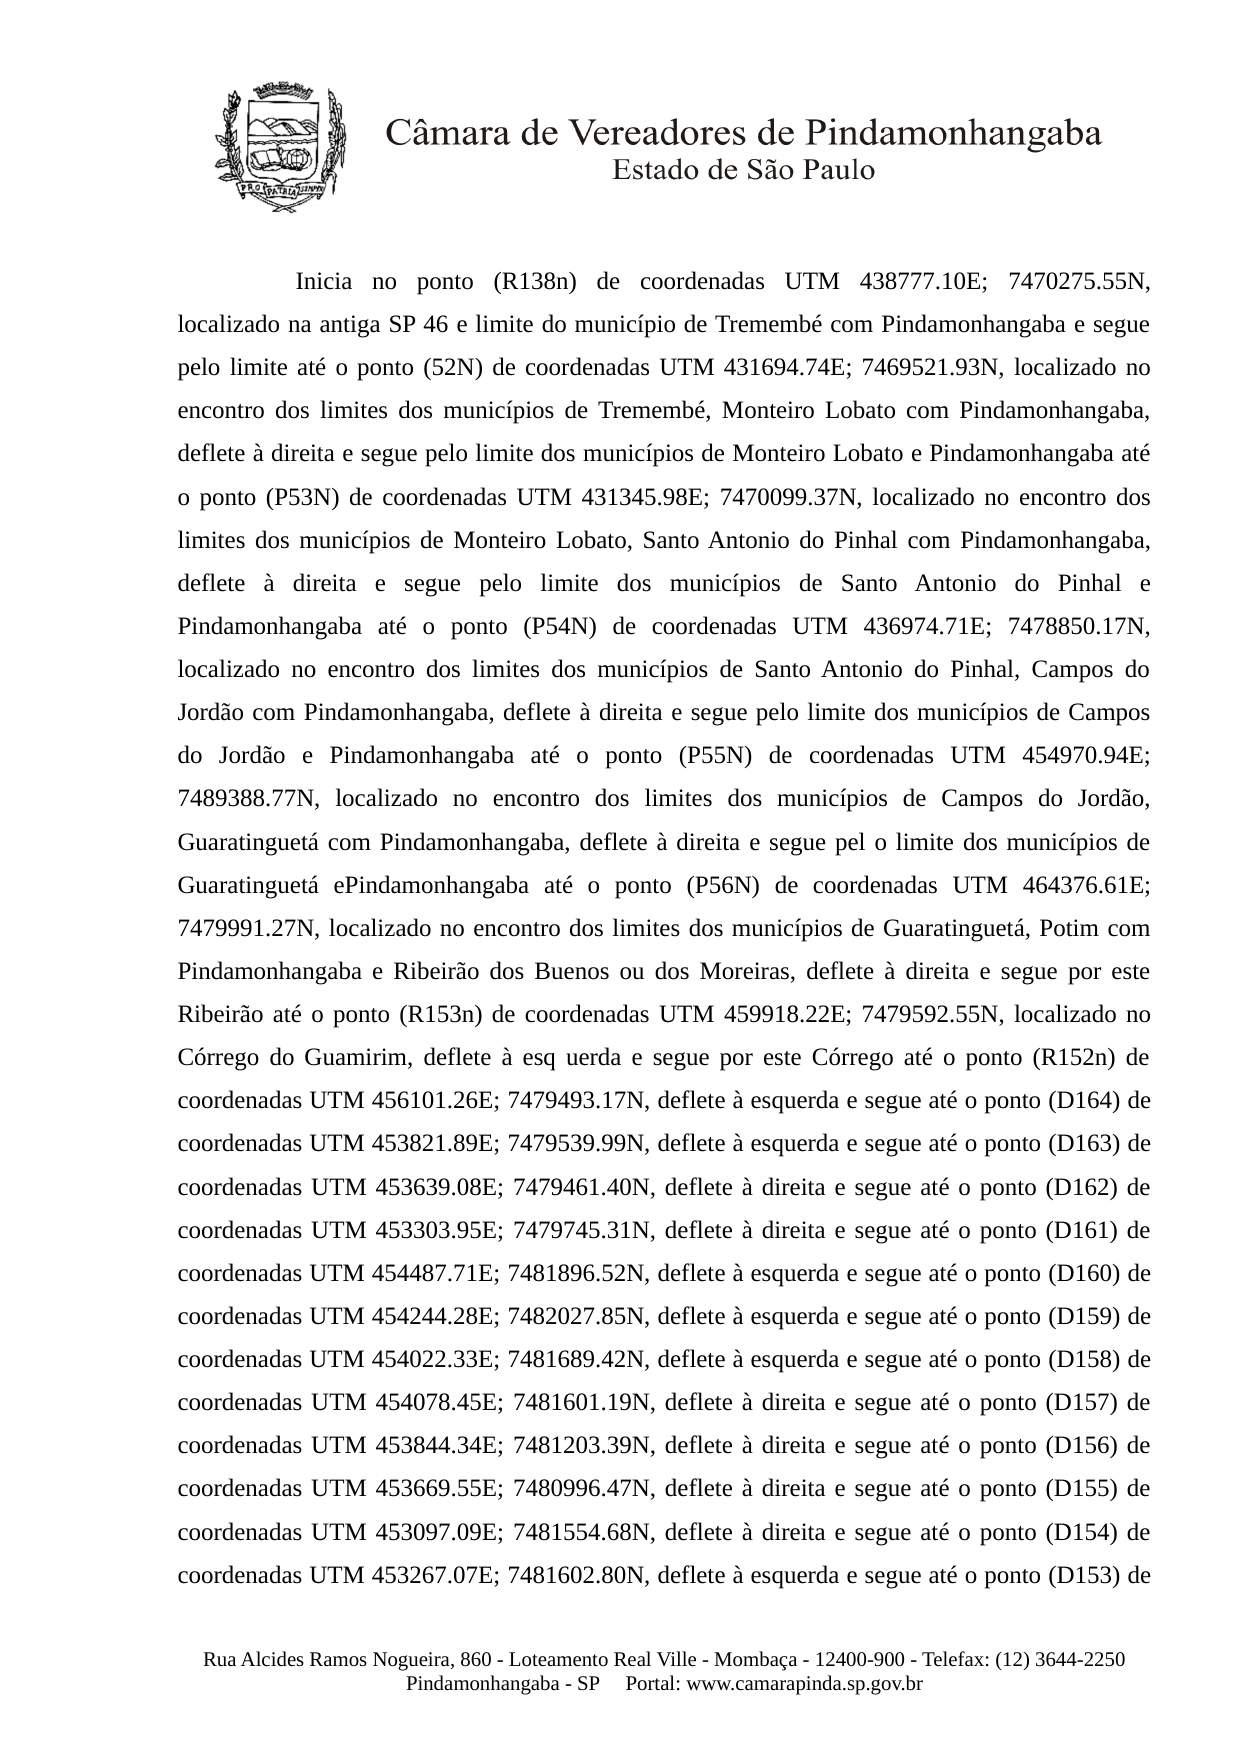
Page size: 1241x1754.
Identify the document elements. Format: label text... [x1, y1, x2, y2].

picture [193, 68, 1135, 228]
text Inicia no ponto (R138n) de coordenadas UTM 438777.10E; 7470275.55N, localizado na antiga SP 46 e limite do município de Tremembé com Pindamonhangaba e segue pelo limite até o ponto (52N) de coordenadas UTM 431694.74E; 7469521.93N, localizado no encontro dos limites dos municípios de Tremembé, Monteiro Lobato com Pindamonhangaba, deflete à direita e segue pelo limite dos municípios de Monteiro Lobato e Pindamonhangaba até o ponto (P53N) de coordenadas UTM 431345.98E; 7470099.37N, localizado no encontro dos limites dos municípios de Monteiro Lobato, Santo Antonio do Pinhal com Pindamonhangaba, deflete à direita e segue pelo limite dos municípios de Santo Antonio do Pinhal e Pindamonhangaba até o ponto (P54N) de coordenadas UTM 436974.71E; 7478850.17N, localizado no encontro dos limites dos municípios de Santo Antonio do Pinhal, Campos do Jordão com Pindamonhangaba, deflete à direita e segue pelo limite dos municípios de Campos do Jordão e Pindamonhangaba até o ponto (P55N) de coordenadas UTM 454970.94E; 7489388.77N, localizado no encontro dos limites dos municípios de Campos do Jordão, Guaratinguetá com Pindamonhangaba, deflete à direita e segue pel o limite dos municípios de Guaratinguetá ePindamonhangaba até o ponto (P56N) de coordenadas UTM 464376.61E; 7479991.27N, localizado no encontro dos limites dos municípios de Guaratinguetá, Potim com Pindamonhangaba e Ribeirão dos Buenos ou dos Moreiras, deflete à direita e segue por este Ribeirão até o ponto (R153n) de coordenadas UTM 459918.22E; 7479592.55N, localizado no Córrego do Guamirim, deflete à esq uerda e segue por este Córrego até o ponto (R152n) de coordenadas UTM 456101.26E; 7479493.17N, deflete à esquerda e segue até o ponto (D164) de coordenadas UTM 453821.89E; 7479539.99N, deflete à esquerda e segue até o ponto (D163) de coordenadas UTM 453639.08E; 7479461.40N, deflete à direita e segue até o ponto (D162) de coordenadas UTM 453303.95E; 7479745.31N, deflete à direita e segue até o ponto (D161) de coordenadas UTM 454487.71E; 7481896.52N, deflete à esquerda e segue até o ponto (D160) de coordenadas UTM 454244.28E; 7482027.85N, deflete à esquerda e segue até o ponto (D159) de coordenadas UTM 454022.33E; 7481689.42N, deflete à esquerda e segue até o ponto (D158) de coordenadas UTM 454078.45E; 7481601.19N, deflete à direita e segue até o ponto (D157) de coordenadas UTM 453844.34E; 7481203.39N, deflete à direita e segue até o ponto (D156) de coordenadas UTM 453669.55E; 7480996.47N, deflete à direita e segue até o ponto (D155) de coordenadas UTM 453097.09E; 7481554.68N, deflete à direita e segue até o ponto (D154) de coordenadas UTM 453267.07E; 7481602.80N, deflete à esquerda e segue até o ponto (D153) de [177, 266, 1152, 1588]
